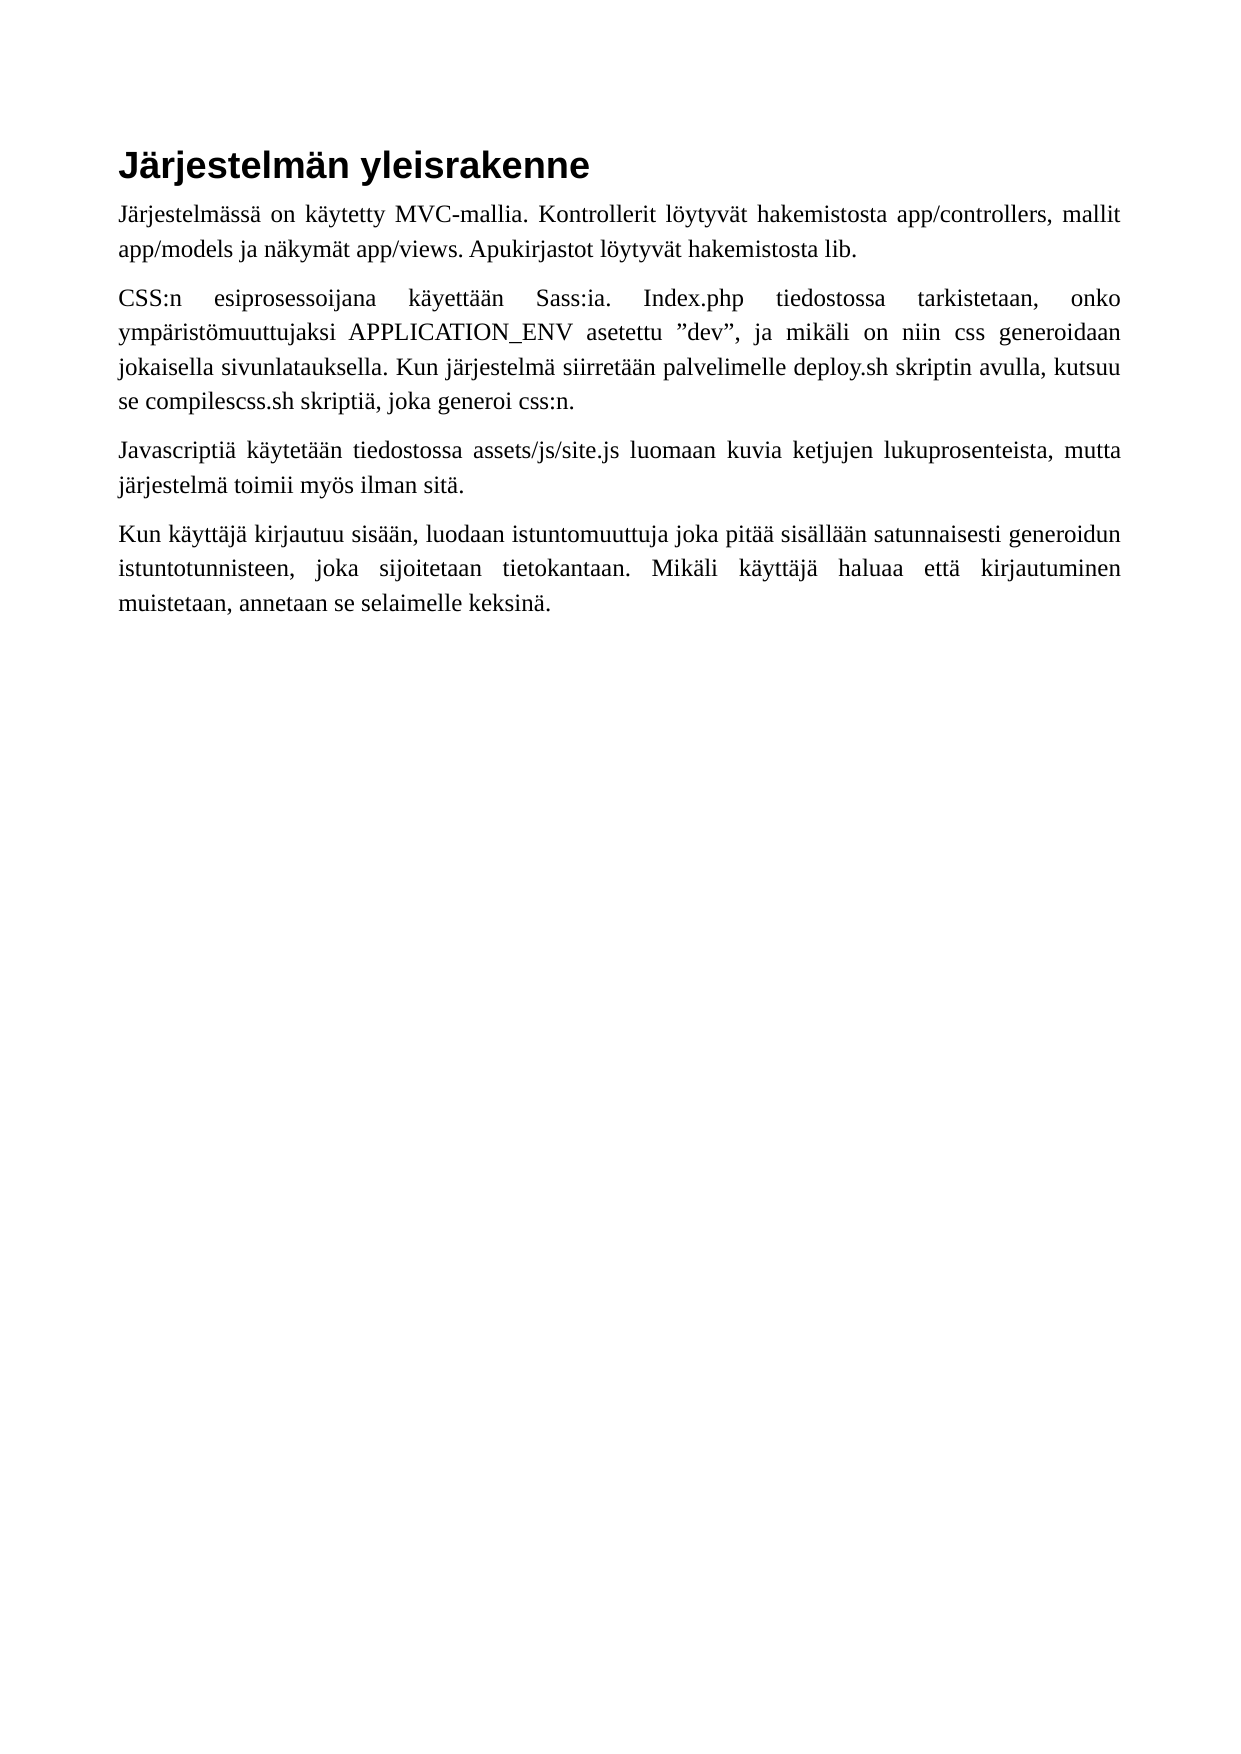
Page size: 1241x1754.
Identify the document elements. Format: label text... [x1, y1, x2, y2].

text Järjestelmässä on käytetty MVC-mallia. Kontrollerit löytyvät hakemistosta app/controllers, mallit app/models ja näkymät app/views. Apukirjastot löytyvät hakemistosta lib. [118, 199, 1122, 262]
subtitle Järjestelmän yleisrakenne [118, 143, 1122, 187]
text Kun käyttäjä kirjautuu sisään, luodaan istuntomuuttuja joka pitää sisällään satunnaisesti generoidun istuntotunnisteen, joka sijoitetaan tietokantaan. Mikäli käyttäjä haluaa että kirjautuminen muistetaan, annetaan se selaimelle keksinä. [118, 519, 1122, 617]
text Javascriptiä käytetään tiedostossa assets/js/site.js luomaan kuvia ketjujen lukuprosenteista, mutta järjestelmä toimii myös ilman sitä. [118, 435, 1122, 498]
text CSS:n esiprosessoijana käyettään Sass:ia. Index.php tiedostossa tarkistetaan, onko ympäristömuuttujaksi APPLICATION_ENV asetettu ”dev”, ja mikäli on niin css generoidaan jokaisella sivunlatauksella. Kun järjestelmä siirretään palvelimelle deploy.sh skriptin avulla, kutsuu se compilescss.sh skriptiä, joka generoi css:n. [118, 283, 1122, 415]
